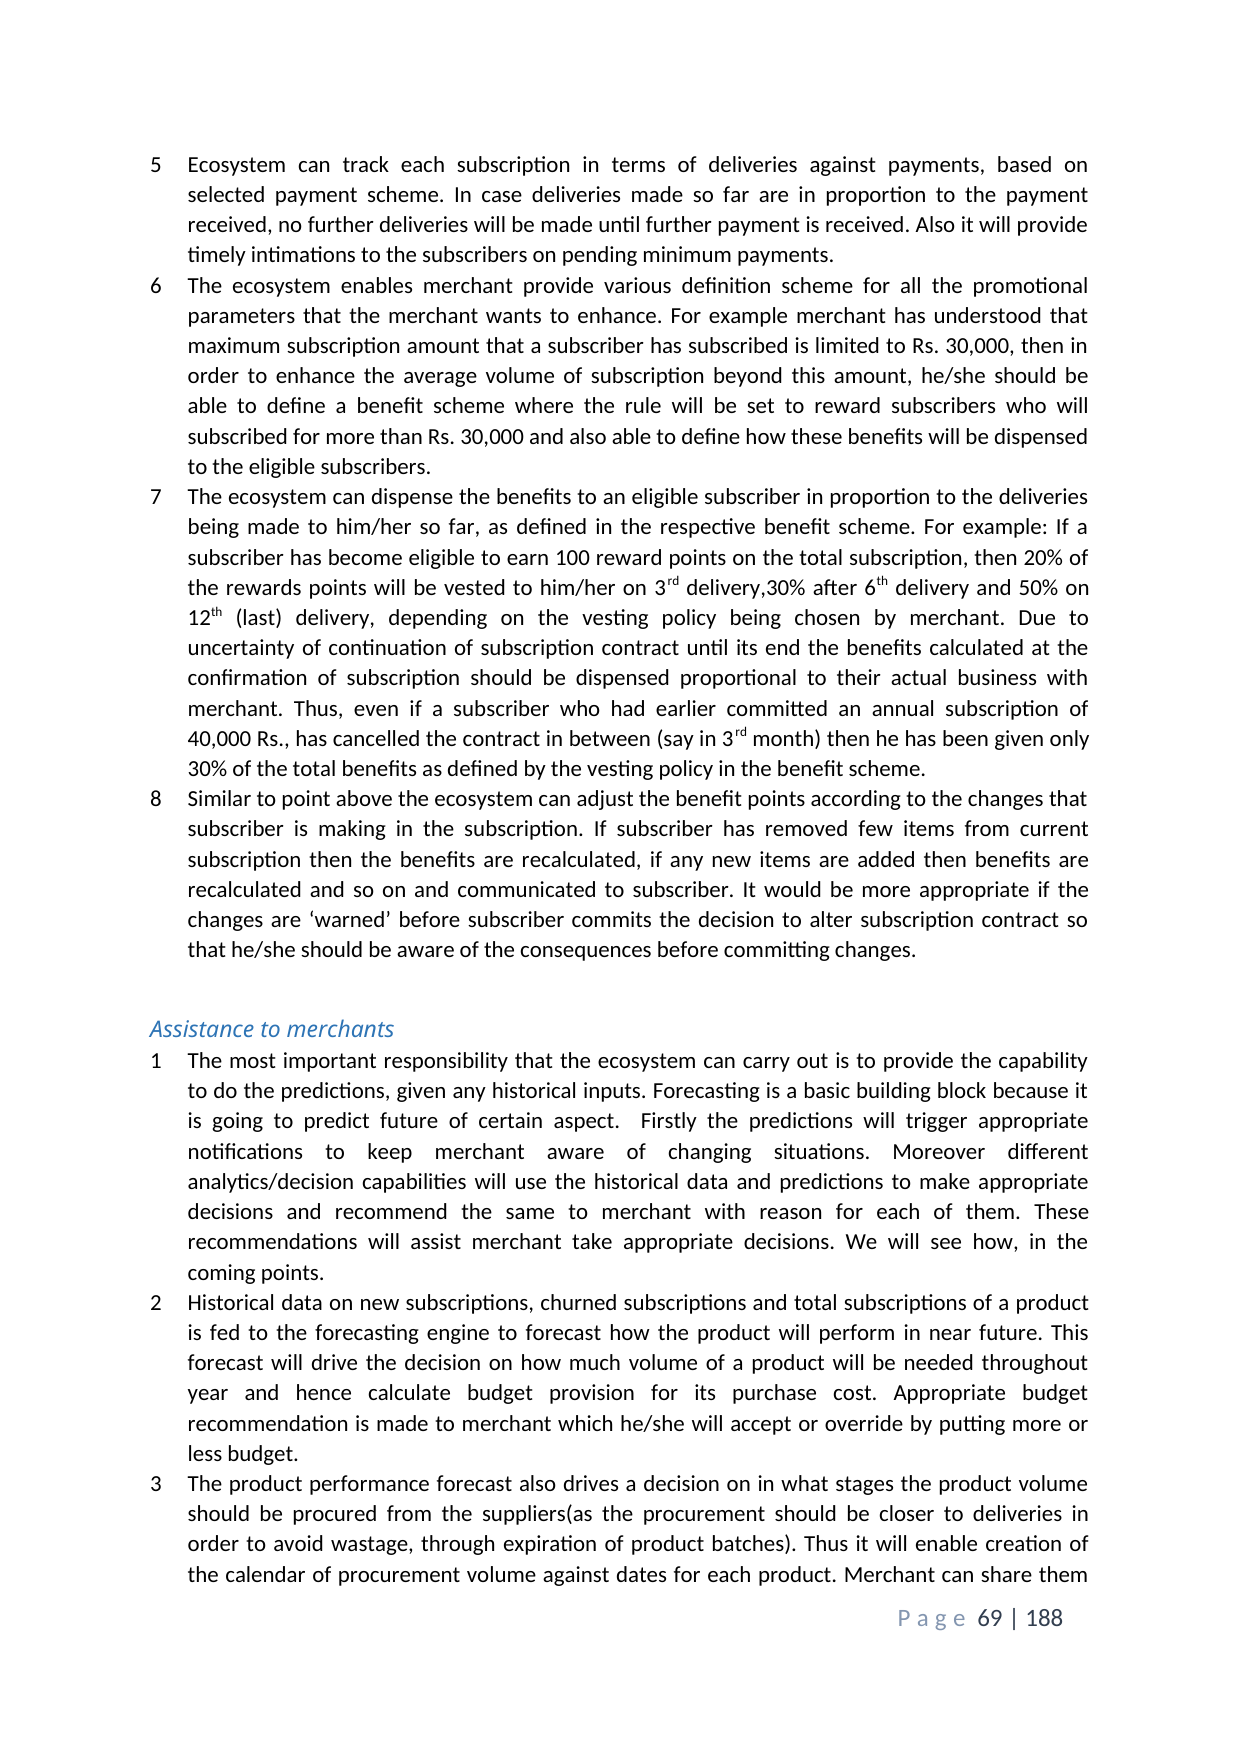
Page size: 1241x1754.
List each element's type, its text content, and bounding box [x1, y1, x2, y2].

list Ecosystem can track each subscription in terms of deliveries against payments, based on selected payment scheme. In case deliveries made so far are in proportion to the payment received, no further deliveries will be made until further payment is received. Also it will provide timely intimations to the subscribers on pending minimum payments. [150, 150, 1090, 269]
list The ecosystem enables merchant provide various definition scheme for all the promotional parameters that the merchant wants to enhance. For example merchant has understood that maximum subscription amount that a subscriber has subscribed is limited to Rs. 30,000, then in order to enhance the average volume of subscription beyond this amount, he/she should be able to define a benefit scheme where the rule will be set to reward subscribers who will subscribed for more than Rs. 30,000 and also able to define how these benefits will be dispensed to the eligible subscribers. [150, 271, 1090, 480]
list Historical data on new subscriptions, churned subscriptions and total subscriptions of a product is fed to the forecasting engine to forecast how the product will perform in near future. This forecast will drive the decision on how much volume of a product will be needed throughout year and hence calculate budget provision for its purchase cost. Appropriate budget recommendation is made to merchant which he/she will accept or override by putting more or less budget. [150, 1288, 1090, 1467]
list The most important responsibility that the ecosystem can carry out is to provide the capability to do the predictions, given any historical inputs. Forecasting is a basic building block because it is going to predict future of certain aspect. Firstly the predictions will trigger appropriate notifications to keep merchant aware of changing situations. Moreover different analytics/decision capabilities will use the historical data and predictions to make appropriate decisions and recommend the same to merchant with reason for each of them. These recommendations will assist merchant take appropriate decisions. We will see how, in the coming points. [150, 1046, 1090, 1286]
list Similar to point above the ecosystem can adjust the benefit points according to the changes that subscriber is making in the subscription. If subscriber has removed few items from current subscription then the benefits are recalculated, if any new items are added then benefits are recalculated and so on and communicated to subscriber. It would be more appropriate if the changes are ‘warned’ before subscriber commits the decision to alter subscription contract so that he/she should be aware of the consequences before committing changes. [150, 784, 1090, 963]
list The product performance forecast also drives a decision on in what stages the product volume should be procured from the suppliers(as the procurement should be closer to deliveries in order to avoid wastage, through expiration of product batches). Thus it will enable creation of the calendar of procurement volume against dates for each product. Merchant can share them [150, 1469, 1090, 1588]
list The ecosystem can dispense the benefits to an eligible subscriber in proportion to the deliveries being made to him/her so far, as defined in the respective benefit scheme. For example: If a subscriber has become eligible to earn 100 reward points on the total subscription, then 20% of the rewards points will be vested to him/her on 3rd delivery,30% after 6th delivery and 50% on 12th (last) delivery, depending on the vesting policy being chosen by merchant. Due to uncertainty of continuation of subscription contract until its end the benefits calculated at the confirmation of subscription should be dispensed proportional to their actual business with merchant. Thus, even if a subscriber who had earlier committed an annual subscription of 40,000 Rs., has cancelled the contract in between (say in 3rd month) then he has been given only 30% of the total benefits as defined by the vesting policy in the benefit scheme. [150, 482, 1090, 782]
subtitle Assistance to merchants [150, 1012, 1090, 1044]
